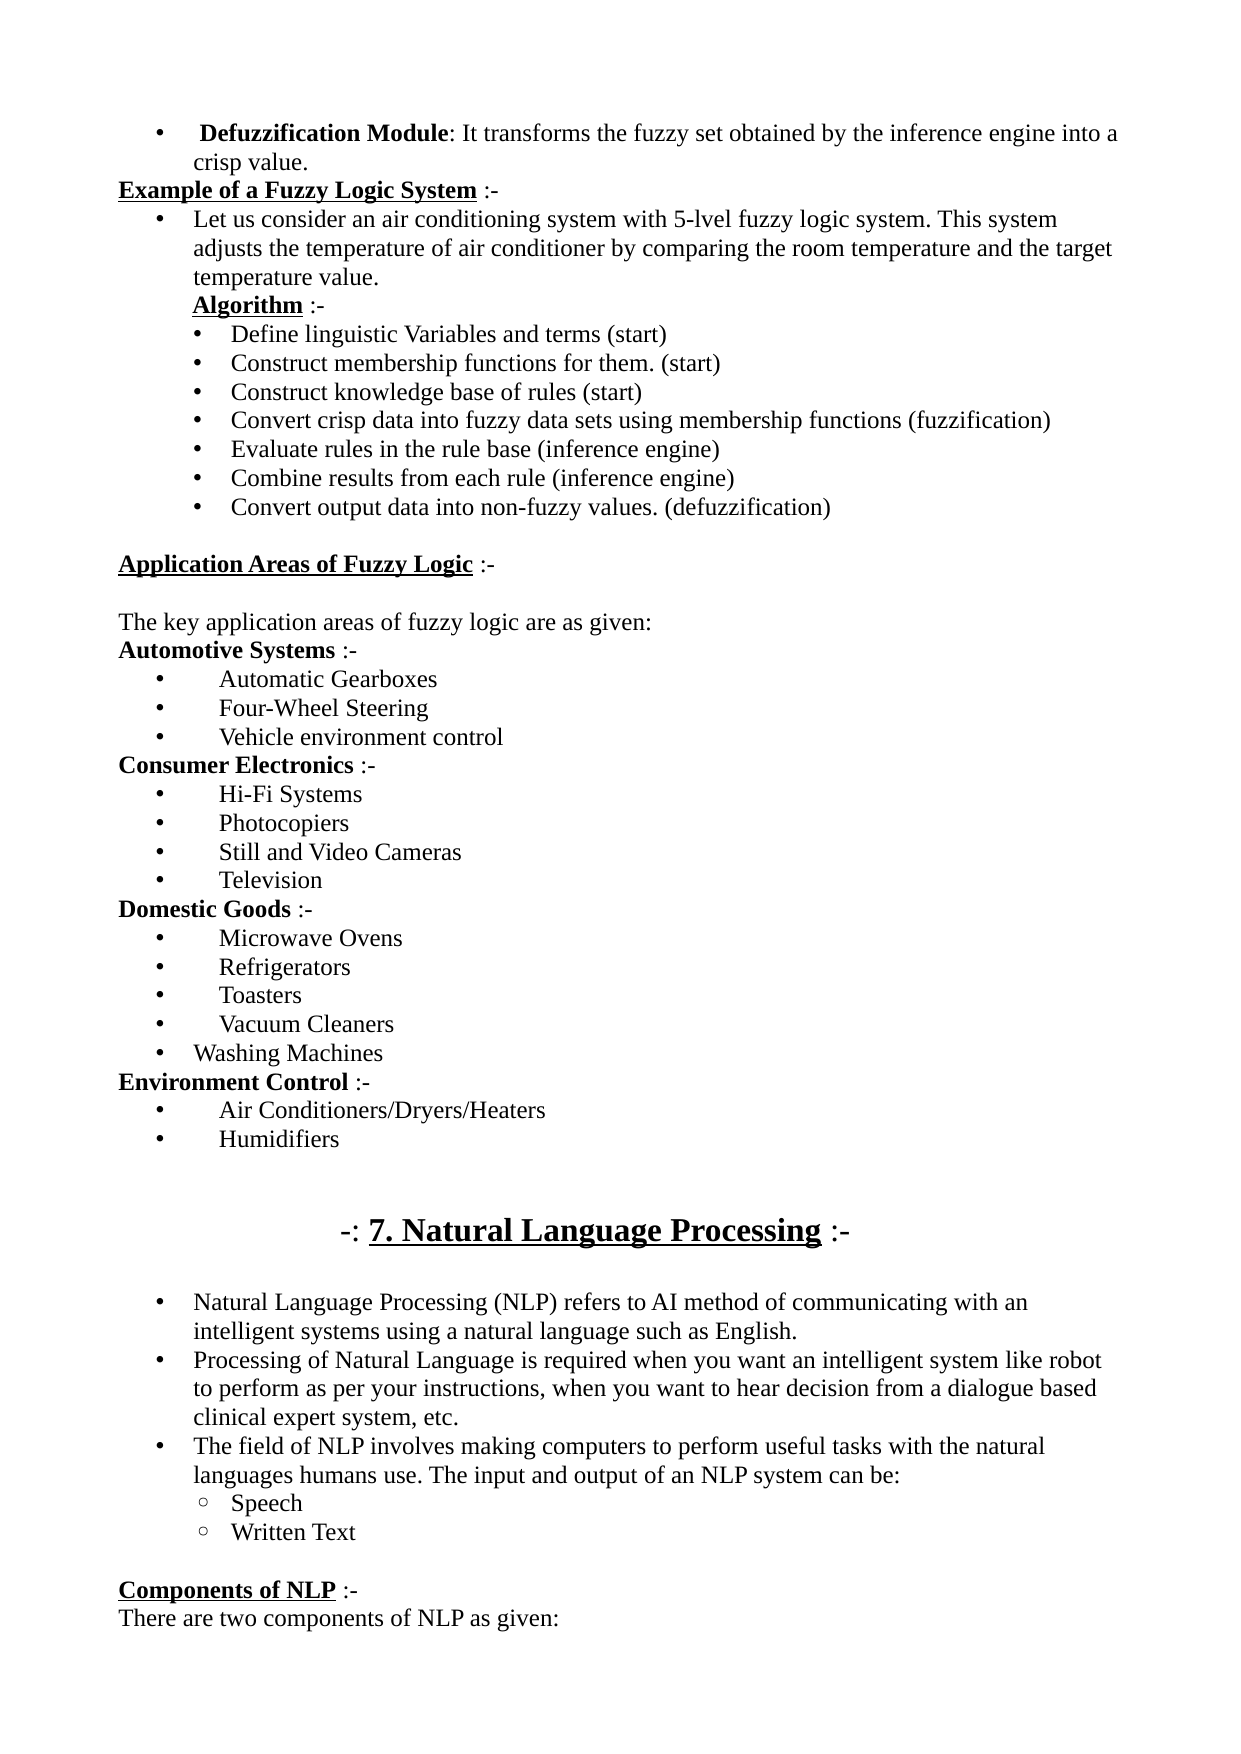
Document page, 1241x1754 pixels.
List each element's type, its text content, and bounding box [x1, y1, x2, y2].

list  Photocopiers [156, 808, 1122, 837]
text -: 7. Natural Language Processing :- [118, 1211, 1122, 1249]
list  Still and Video Cameras [156, 837, 1122, 866]
text The key application areas of fuzzy logic are as given: [118, 607, 1122, 636]
list Evaluate rules in the rule base (inference engine) [193, 434, 1122, 463]
list  Air Conditioners/Dryers/Heaters [156, 1096, 1122, 1124]
list  Toasters [156, 981, 1122, 1009]
list  Microwave Ovens [156, 923, 1122, 952]
list  Vacuum Cleaners [156, 1009, 1122, 1038]
text Components of NLP :- [118, 1575, 1122, 1603]
text Example of a Fuzzy Logic System :- [118, 176, 1122, 204]
list Construct membership functions for them. (start) [193, 348, 1122, 377]
list  Vehicle environment control [156, 722, 1122, 751]
text Application Areas of Fuzzy Logic :- [118, 549, 1122, 578]
list Processing of Natural Language is required when you want an intelligent system like robot to perform as per your instructions, when you want to hear decision from a dialogue based clinical expert system, etc. [156, 1345, 1122, 1431]
text Automotive Systems :- [118, 636, 1122, 664]
list Combine results from each rule (inference engine) [193, 463, 1122, 492]
list Washing Machines [156, 1038, 1122, 1067]
list  Automatic Gearboxes [156, 664, 1122, 693]
list  Refrigerators [156, 952, 1122, 981]
list Convert output data into non-fuzzy values. (defuzzification) [193, 492, 1122, 521]
list  Hi-Fi Systems [156, 779, 1122, 808]
text Environment Control :- [118, 1067, 1122, 1096]
list Written Text [193, 1517, 1122, 1546]
list Define linguistic Variables and terms (start) [193, 319, 1122, 348]
list Let us consider an air conditioning system with 5-lvel fuzzy logic system. This system adjusts the temperature of air conditioner by comparing the room temperature and the target temperature value. [156, 204, 1122, 291]
text Algorithm :- [118, 291, 1122, 319]
list Defuzzification Module: It transforms the fuzzy set obtained by the inference engine into a crisp value. [156, 118, 1122, 176]
list  Humidifiers [156, 1124, 1122, 1153]
list The field of NLP involves making computers to perform useful tasks with the natural languages humans use. The input and output of an NLP system can be: [156, 1431, 1122, 1488]
list Natural Language Processing (NLP) refers to AI method of communicating with an intelligent systems using a natural language such as English. [156, 1287, 1122, 1345]
list Speech [193, 1488, 1122, 1517]
list Convert crisp data into fuzzy data sets using membership functions (fuzzification) [193, 406, 1122, 434]
list  Four-Wheel Steering [156, 693, 1122, 722]
text Consumer Electronics :- [118, 751, 1122, 779]
text There are two components of NLP as given: [118, 1603, 1122, 1632]
list Construct knowledge base of rules (start) [193, 377, 1122, 406]
text Domestic Goods :- [118, 894, 1122, 923]
list  Television [156, 866, 1122, 894]
